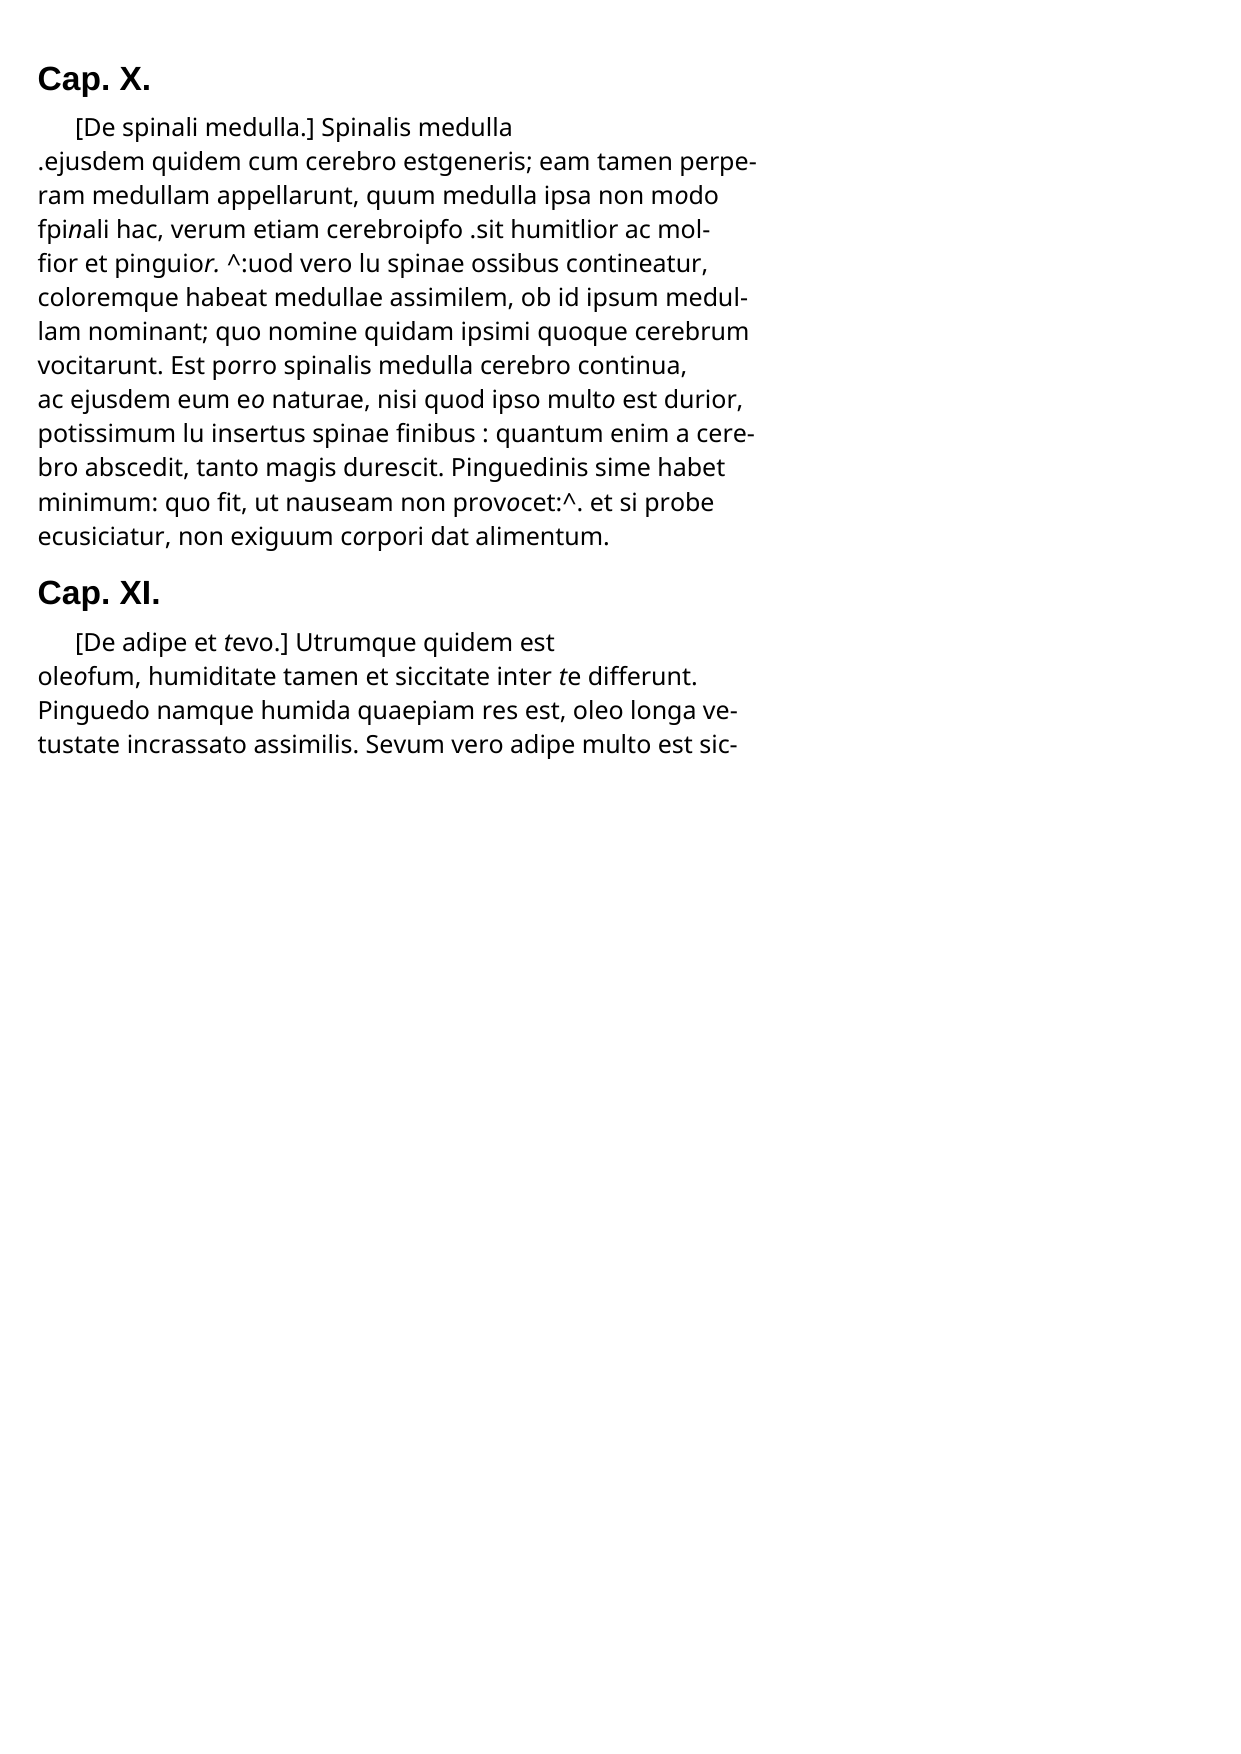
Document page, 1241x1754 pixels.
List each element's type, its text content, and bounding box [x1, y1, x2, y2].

subtitle Cap. XI. [37, 573, 1203, 612]
text [De spinali medulla.] Spinalis medulla .ejusdem quidem cum cerebro estgeneris; eam tamen perpe- ram medullam appellarunt, quum medulla ipsa non modo fpinali hac, verum etiam cerebroipfo .sit humitlior ac mol- fior et pinguior. ^:uod vero lu spinae ossibus contineatur, coloremque habeat medullae assimilem, ob id ipsum medul- lam nominant; quo nomine quidam ipsimi quoque cerebrum vocitarunt. Est porro spinalis medulla cerebro continua, ac ejusdem eum eo naturae, nisi quod ipso multo est durior, potissimum lu insertus spinae finibus : quantum enim a cere- bro abscedit, tanto magis durescit. Pinguedinis sime habet minimum: quo fit, ut nauseam non provocet:^. et si probe ecusiciatur, non exiguum corpori dat alimentum. [37, 109, 1203, 552]
text [De adipe et tevo.] Utrumque quidem est oleofum, humiditate tamen et siccitate inter te differunt. Pinguedo namque humida quaepiam res est, oleo longa ve- tustate incrassato assimilis. Sevum vero adipe multo est sic- [37, 624, 1203, 761]
subtitle Cap. X. [37, 58, 1203, 97]
